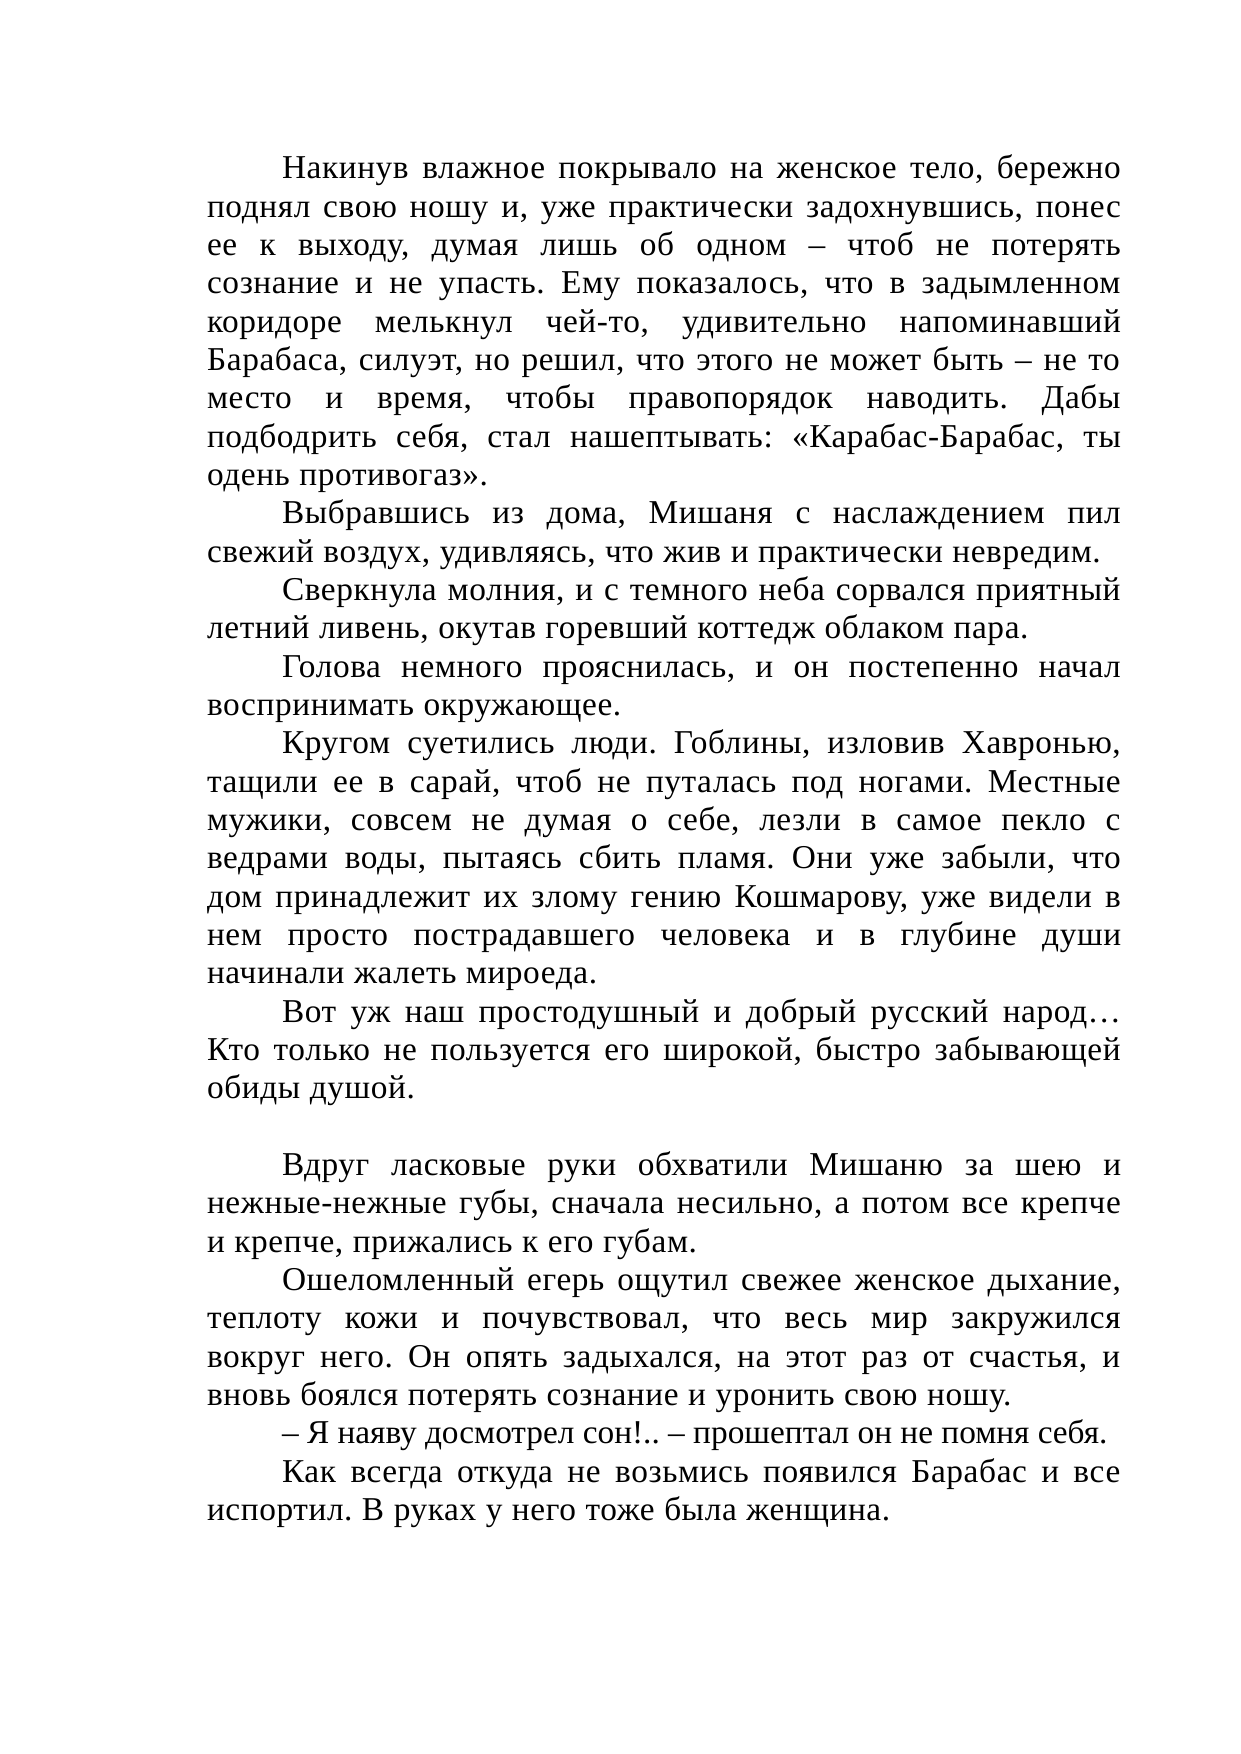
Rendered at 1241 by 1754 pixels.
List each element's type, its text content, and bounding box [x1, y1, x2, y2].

subtitle Сверкнула молния, и с темного неба сорвался приятный летний ливень, окутав горевший коттедж облаком пара. [207, 569, 1122, 646]
subtitle Вдруг ласковые руки обхватили Мишаню за шею и нежные-нежные губы, сначала несильно, а потом все крепче и крепче, прижались к его губам. [207, 1144, 1122, 1259]
subtitle Выбравшись из дома, Мишаня с наслаждением пил свежий воздух, удивляясь, что жив и практически невредим. [207, 493, 1122, 569]
subtitle Голова немного прояснилась, и он постепенно начал воспринимать окружающее. [207, 646, 1122, 723]
subtitle Вот уж наш простодушный и добрый русский народ… Кто только не пользуется его широкой, быстро забывающей обиды душой. [207, 991, 1122, 1106]
subtitle Как всегда откуда не возьмись появился Барабас и все испортил. В руках у него тоже была женщина. [207, 1451, 1122, 1528]
subtitle – Я наяву досмотрел сон!.. – прошептал он не помня себя. [207, 1413, 1122, 1451]
subtitle Накинув влажное покрывало на женское тело, бережно поднял свою ношу и, уже практически задохнувшись, понес ее к выходу, думая лишь об одном – чтоб не потерять сознание и не упасть. Ему показалось, что в задымленном коридоре мелькнул чей-то, удивительно напоминавший Барабаса, силуэт, но решил, что этого не может быть – не то место и время, чтобы правопорядок наводить. Дабы подбодрить себя, стал нашептывать: «Карабас-Барабас, ты одень противогаз». [207, 148, 1122, 493]
subtitle Ошеломленный егерь ощутил свежее женское дыхание, теплоту кожи и почувствовал, что весь мир закружился вокруг него. Он опять задыхался, на этот раз от счастья, и вновь боялся потерять сознание и уронить свою ношу. [207, 1259, 1122, 1413]
subtitle Кругом суетились люди. Гоблины, изловив Хавронью, тащили ее в сарай, чтоб не путалась под ногами. Местные мужики, совсем не думая о себе, лезли в самое пекло с ведрами воды, пытаясь сбить пламя. Они уже забыли, что дом принадлежит их злому гению Кошмарову, уже видели в нем просто пострадавшего человека и в глубине души начинали жалеть мироеда. [207, 723, 1122, 991]
